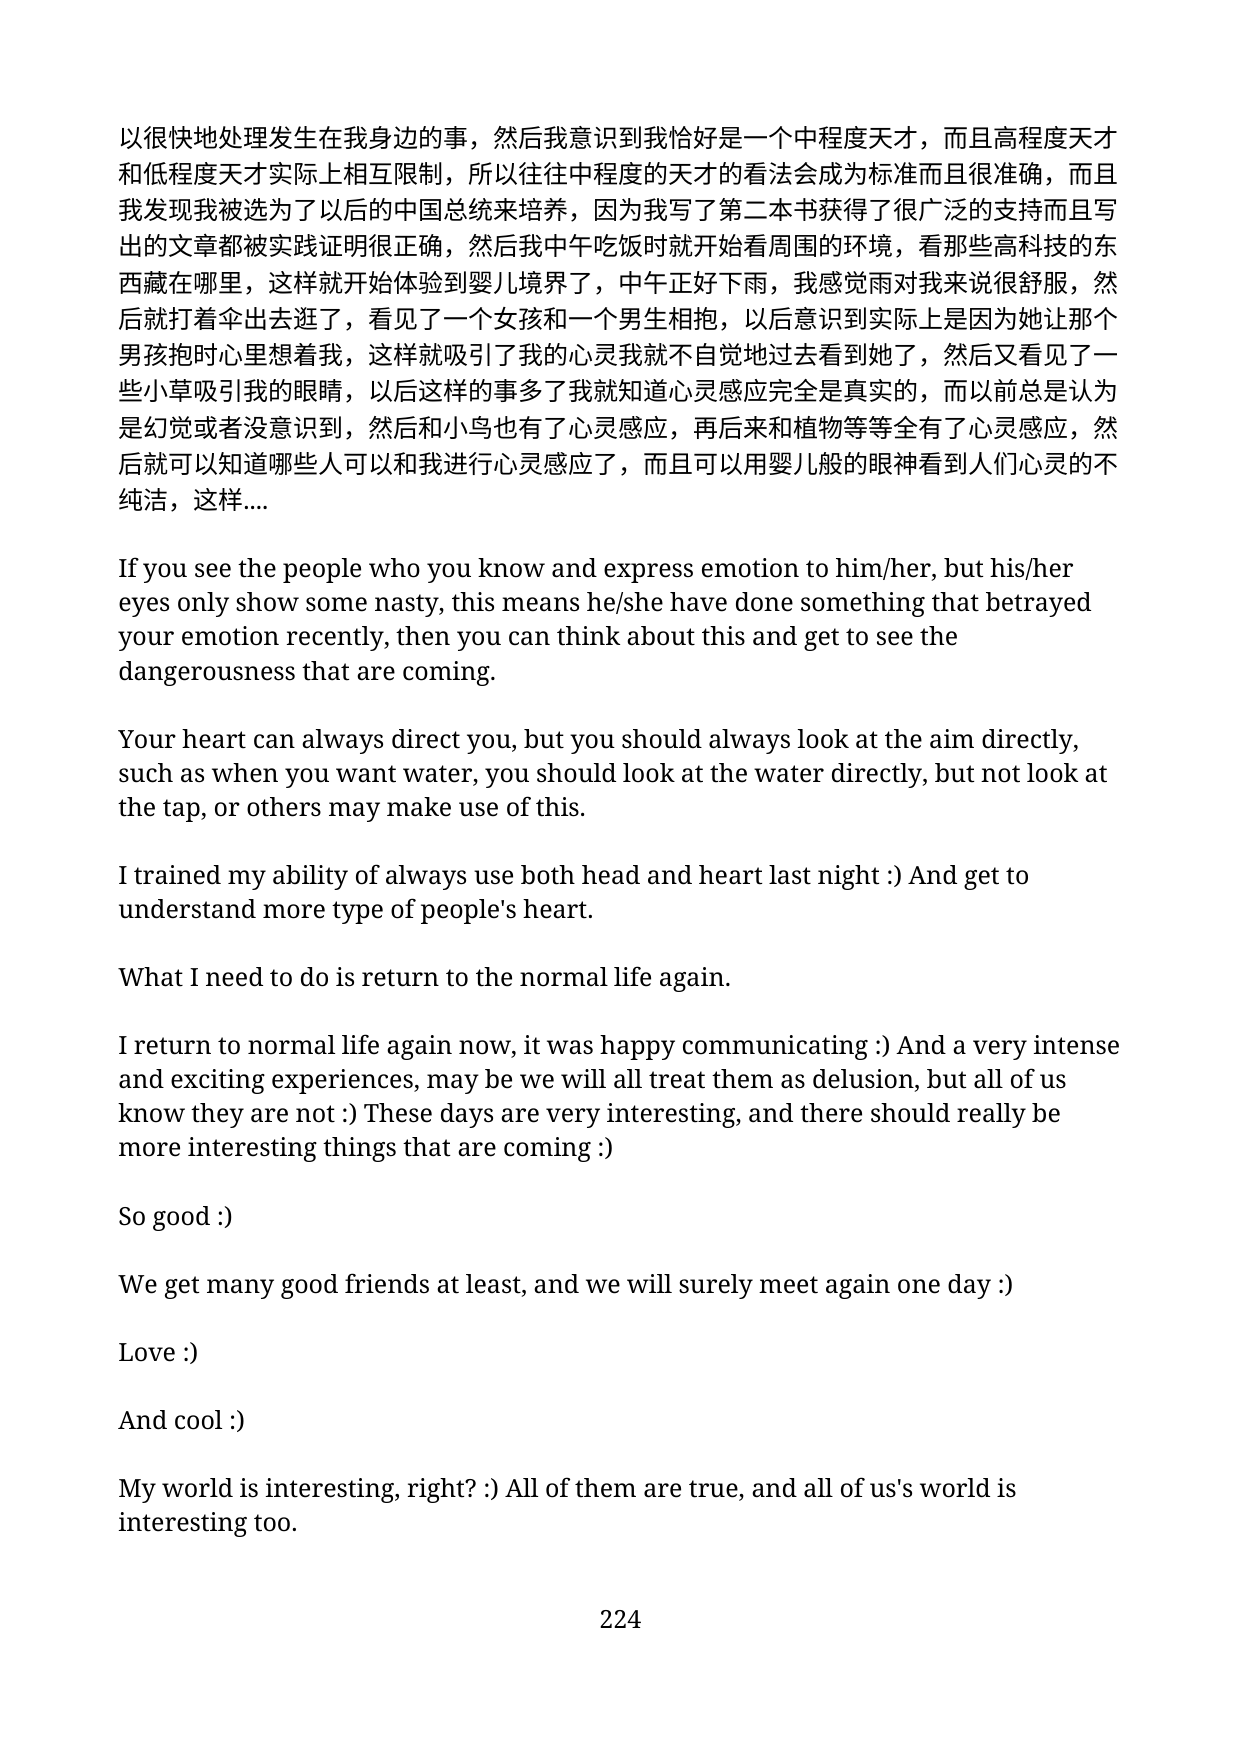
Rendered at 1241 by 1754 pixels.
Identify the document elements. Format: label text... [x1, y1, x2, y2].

text 以很快地处理发生在我身边的事，然后我意识到我恰好是一个中程度天才，而且高程度天才和低程度天才实际上相互限制，所以往往中程度的天才的看法会成为标准而且很准确，而且我发现我被选为了以后的中国总统来培养，因为我写了第二本书获得了很广泛的支持而且写出的文章都被实践证明很正确，然后我中午吃饭时就开始看周围的环境，看那些高科技的东西藏在哪里，这样就开始体验到婴儿境界了，中午正好下雨，我感觉雨对我来说很舒服，然后就打着伞出去逛了，看见了一个女孩和一个男生相抱，以后意识到实际上是因为她让那个男孩抱时心里想着我，这样就吸引了我的心灵我就不自觉地过去看到她了，然后又看见了一些小草吸引我的眼睛，以后这样的事多了我就知道心灵感应完全是真实的，而以前总是认为是幻觉或者没意识到，然后和小鸟也有了心灵感应，再后来和植物等等全有了心灵感应，然后就可以知道哪些人可以和我进行心灵感应了，而且可以用婴儿般的眼神看到人们心灵的不纯洁，这样.... [118, 118, 1122, 517]
text So good :) [118, 1198, 1122, 1232]
text I return to normal life again now, it was happy communicating :) And a very intense and exciting experiences, may be we will all treat them as delusion, but all of us know they are not :) These days are very interesting, and there should really be more interesting things that are coming :) [118, 1028, 1122, 1164]
text Your heart can always direct you, but you should always look at the aim directly, such as when you want water, you should look at the water directly, but not look at the tap, or others may make use of this. [118, 721, 1122, 823]
text And cool :) [118, 1402, 1122, 1437]
text If you see the people who you know and express emotion to him/her, but his/her eyes only show some nasty, this means he/she have done something that betrayed your emotion recently, then you can think about this and get to see the dangerousness that are coming. [118, 551, 1122, 687]
text I trained my ability of always use both head and heart last night :) And get to understand more type of people's heart. [118, 857, 1122, 926]
text We get many good friends at least, and we will surely meet again one day :) [118, 1266, 1122, 1300]
text My world is interesting, right? :) All of them are true, and all of us's world is interesting too. [118, 1471, 1122, 1539]
text What I need to do is return to the normal life again. [118, 960, 1122, 994]
text Love :) [118, 1334, 1122, 1368]
